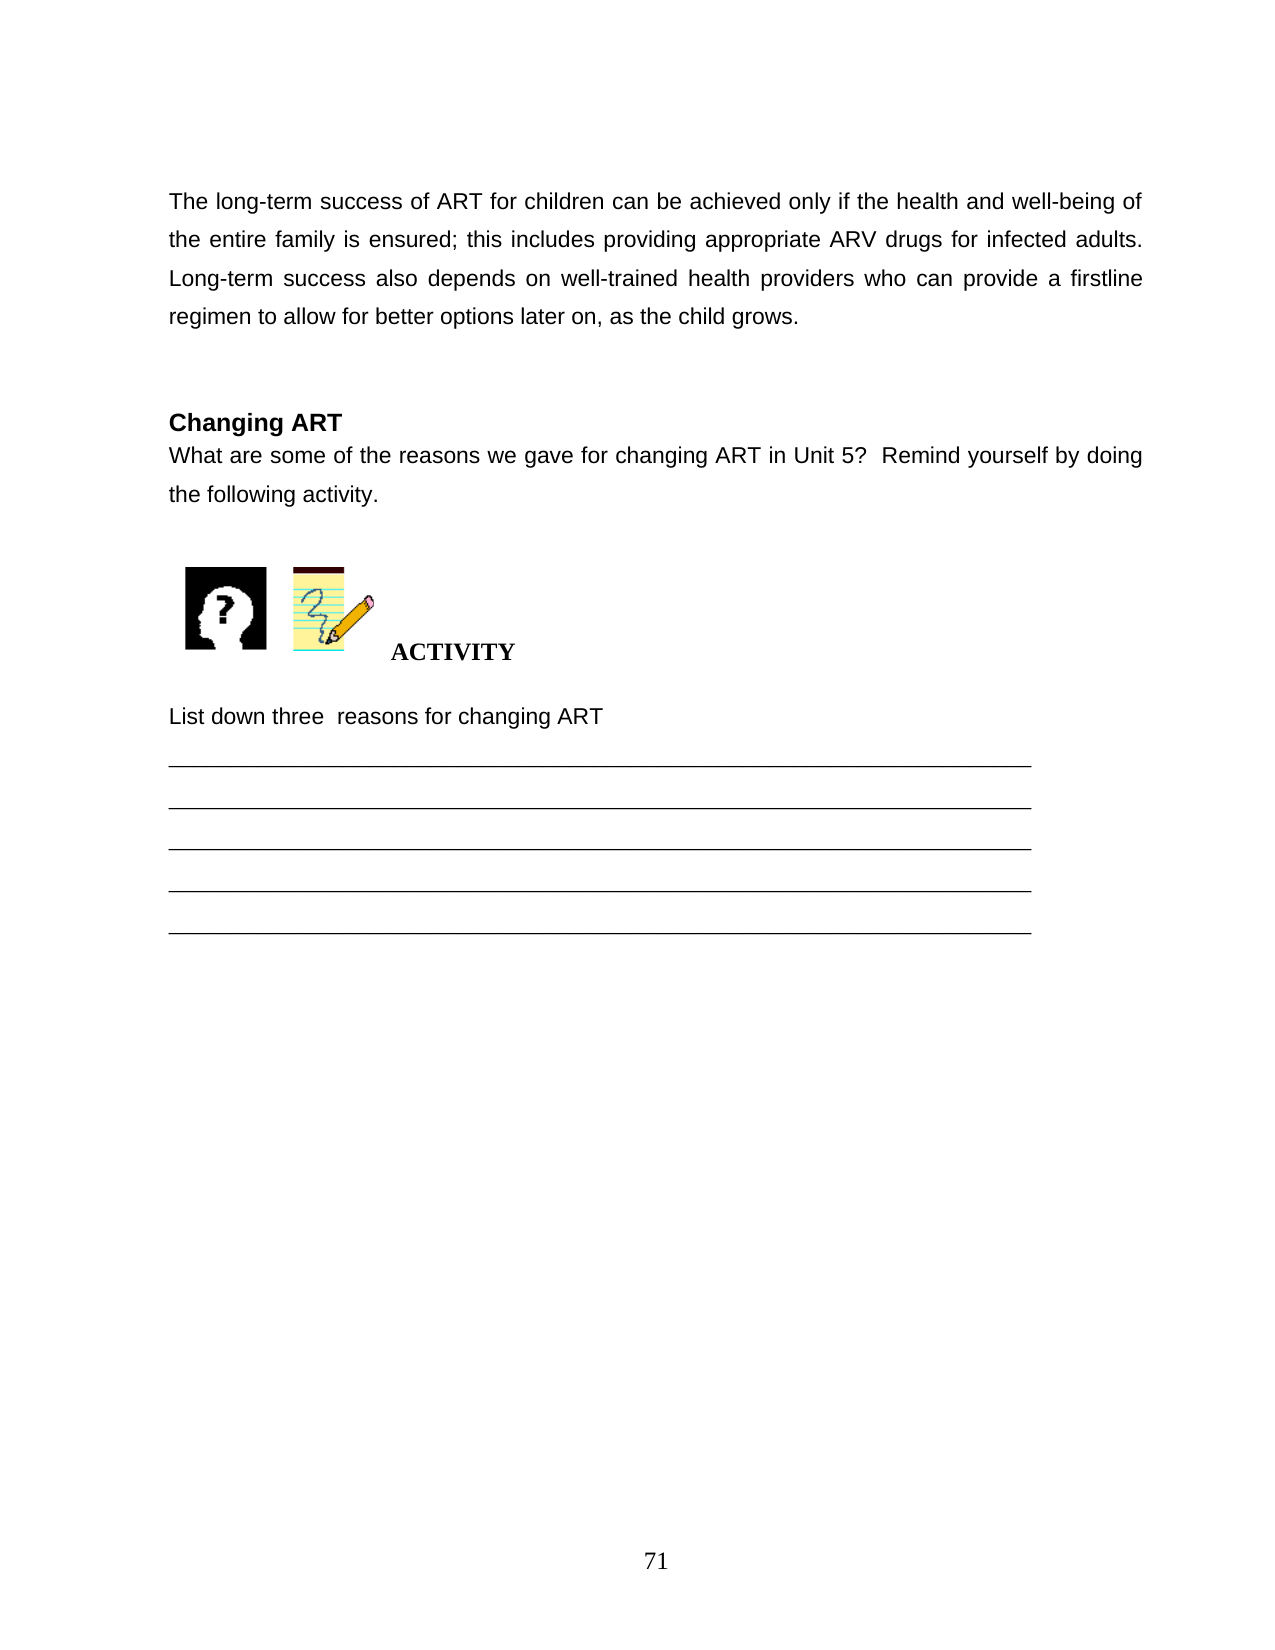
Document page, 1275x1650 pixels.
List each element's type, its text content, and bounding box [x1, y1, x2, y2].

text The long-term success of ART for children can be achieved only if the health and well-being of the entire family is ensured; this includes providing appropriate ARV drugs for infected adults. Long-term success also depends on well-trained health providers who can provide a firstline regimen to allow for better options later on, as the child grows. [169, 188, 1144, 329]
picture [185, 567, 374, 651]
subtitle Changing ART [169, 409, 1144, 437]
text What are some of the reasons we gave for changing ART in Unit 5? Remind yourself by doing the following activity. [169, 443, 1144, 507]
table_header ACTIVITY List down three reasons for changing ART _____________________________________________________________________ _____________________________________________________________________ _____________________________________________________________________ _____________________________________________________________________ _____________________________________________________________________ [158, 559, 1155, 976]
